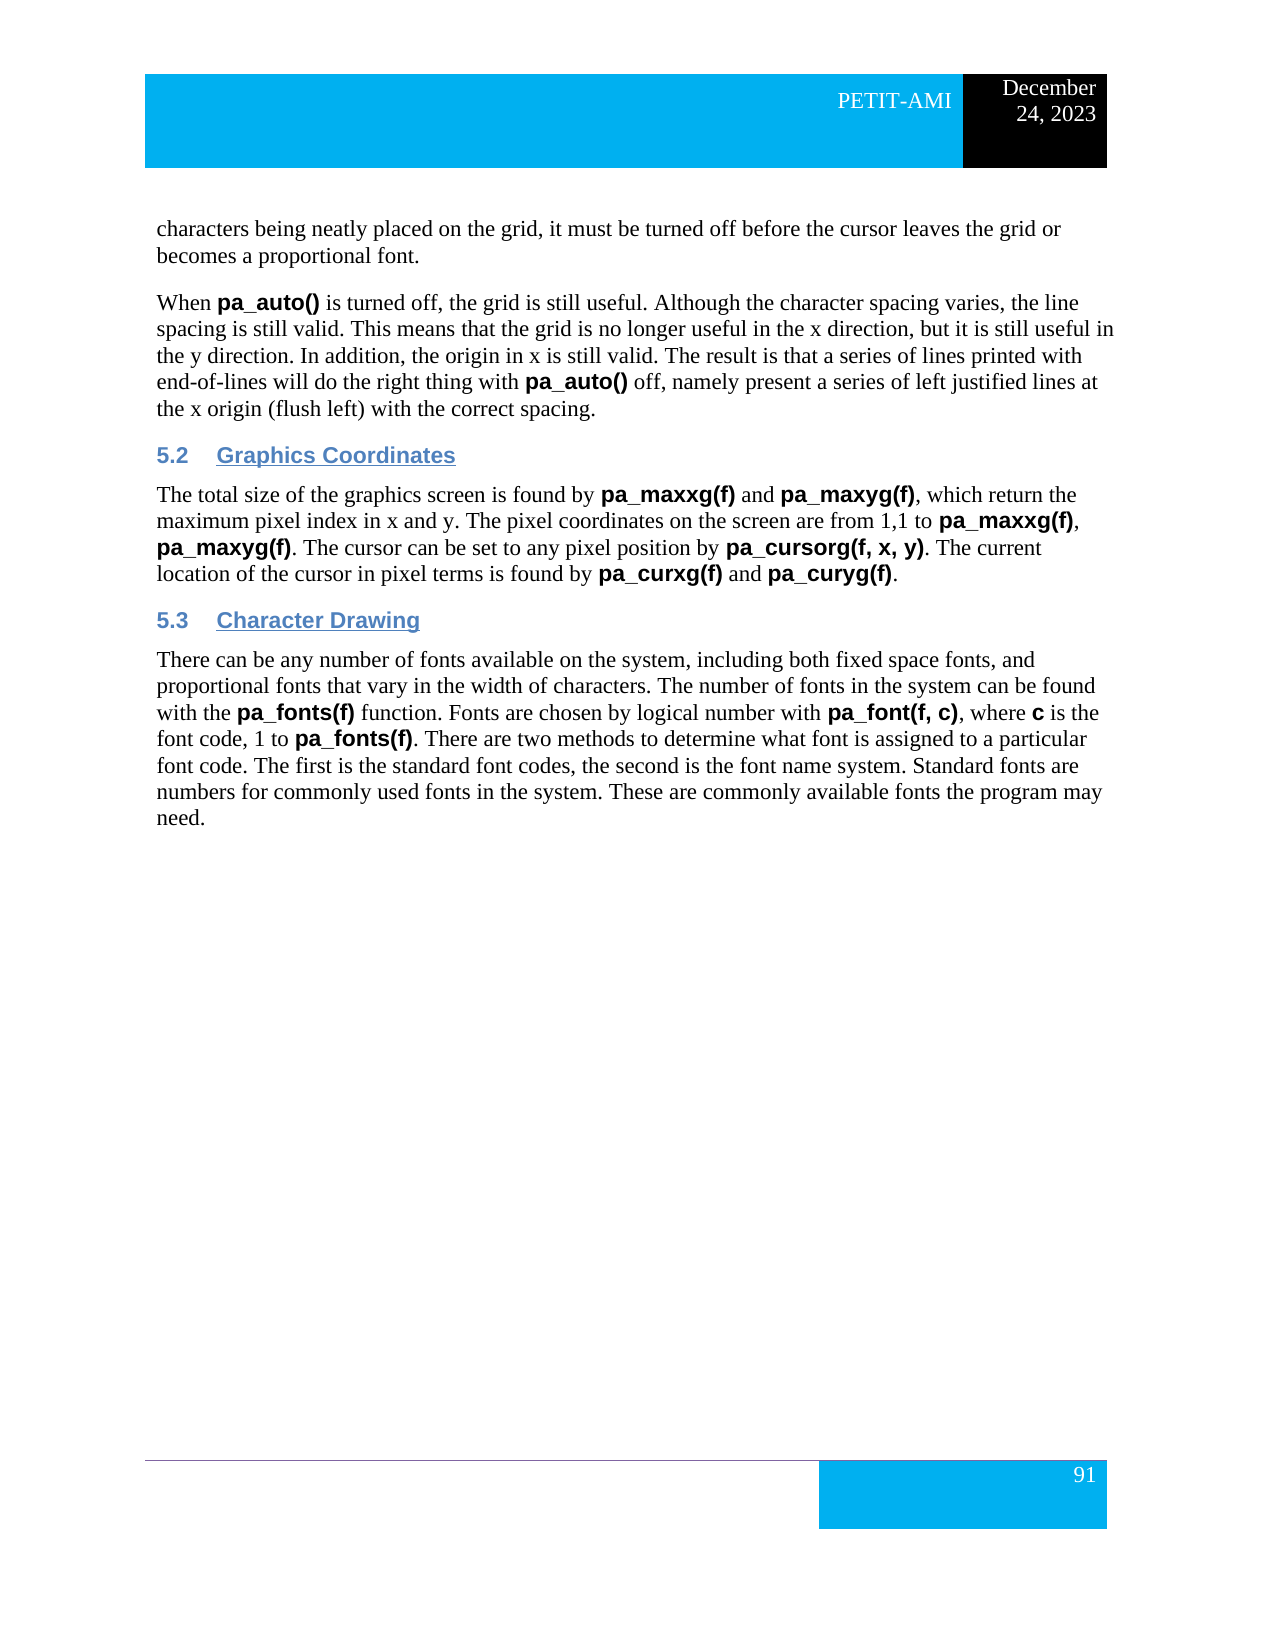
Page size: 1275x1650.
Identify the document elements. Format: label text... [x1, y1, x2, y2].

text The total size of the graphics screen is found by pa_maxxg(f) and pa_maxyg(f), which return the maximum pixel index in x and y. The pixel coordinates on the screen are from 1,1 to pa_maxxg(f), pa_maxyg(f). The cursor can be set to any pixel position by pa_cursorg(f, x, y). The current location of the cursor in pixel terms is found by pa_curxg(f) and pa_curyg(f). [156, 481, 1118, 586]
text There can be any number of fonts available on the system, including both fixed space fonts, and proportional fonts that vary in the width of characters. The number of fonts in the system can be found with the pa_fonts(f) function. Fonts are chosen by logical number with pa_font(f, c), where c is the font code, 1 to pa_fonts(f). There are two methods to determine what font is assigned to a particular font code. The first is the standard font codes, the second is the font name system. Standard fonts are numbers for commonly used fonts in the system. These are commonly available fonts the program may need. [156, 646, 1118, 831]
text When pa_auto() is turned off, the grid is still useful. Although the character spacing varies, the line spacing is still valid. This means that the grid is no longer useful in the x direction, but it is still useful in the y direction. In addition, the origin in x is still valid. The result is that a series of lines printed with end-of-lines will do the right thing with pa_auto() off, namely present a series of left justified lines at the x origin (flush left) with the correct spacing. [156, 289, 1118, 421]
subtitle Graphics Coordinates [156, 442, 1118, 468]
subtitle Character Drawing [156, 607, 1118, 634]
text characters being neatly placed on the grid, it must be turned off before the cursor leaves the grid or becomes a proportional font. [156, 215, 1118, 268]
